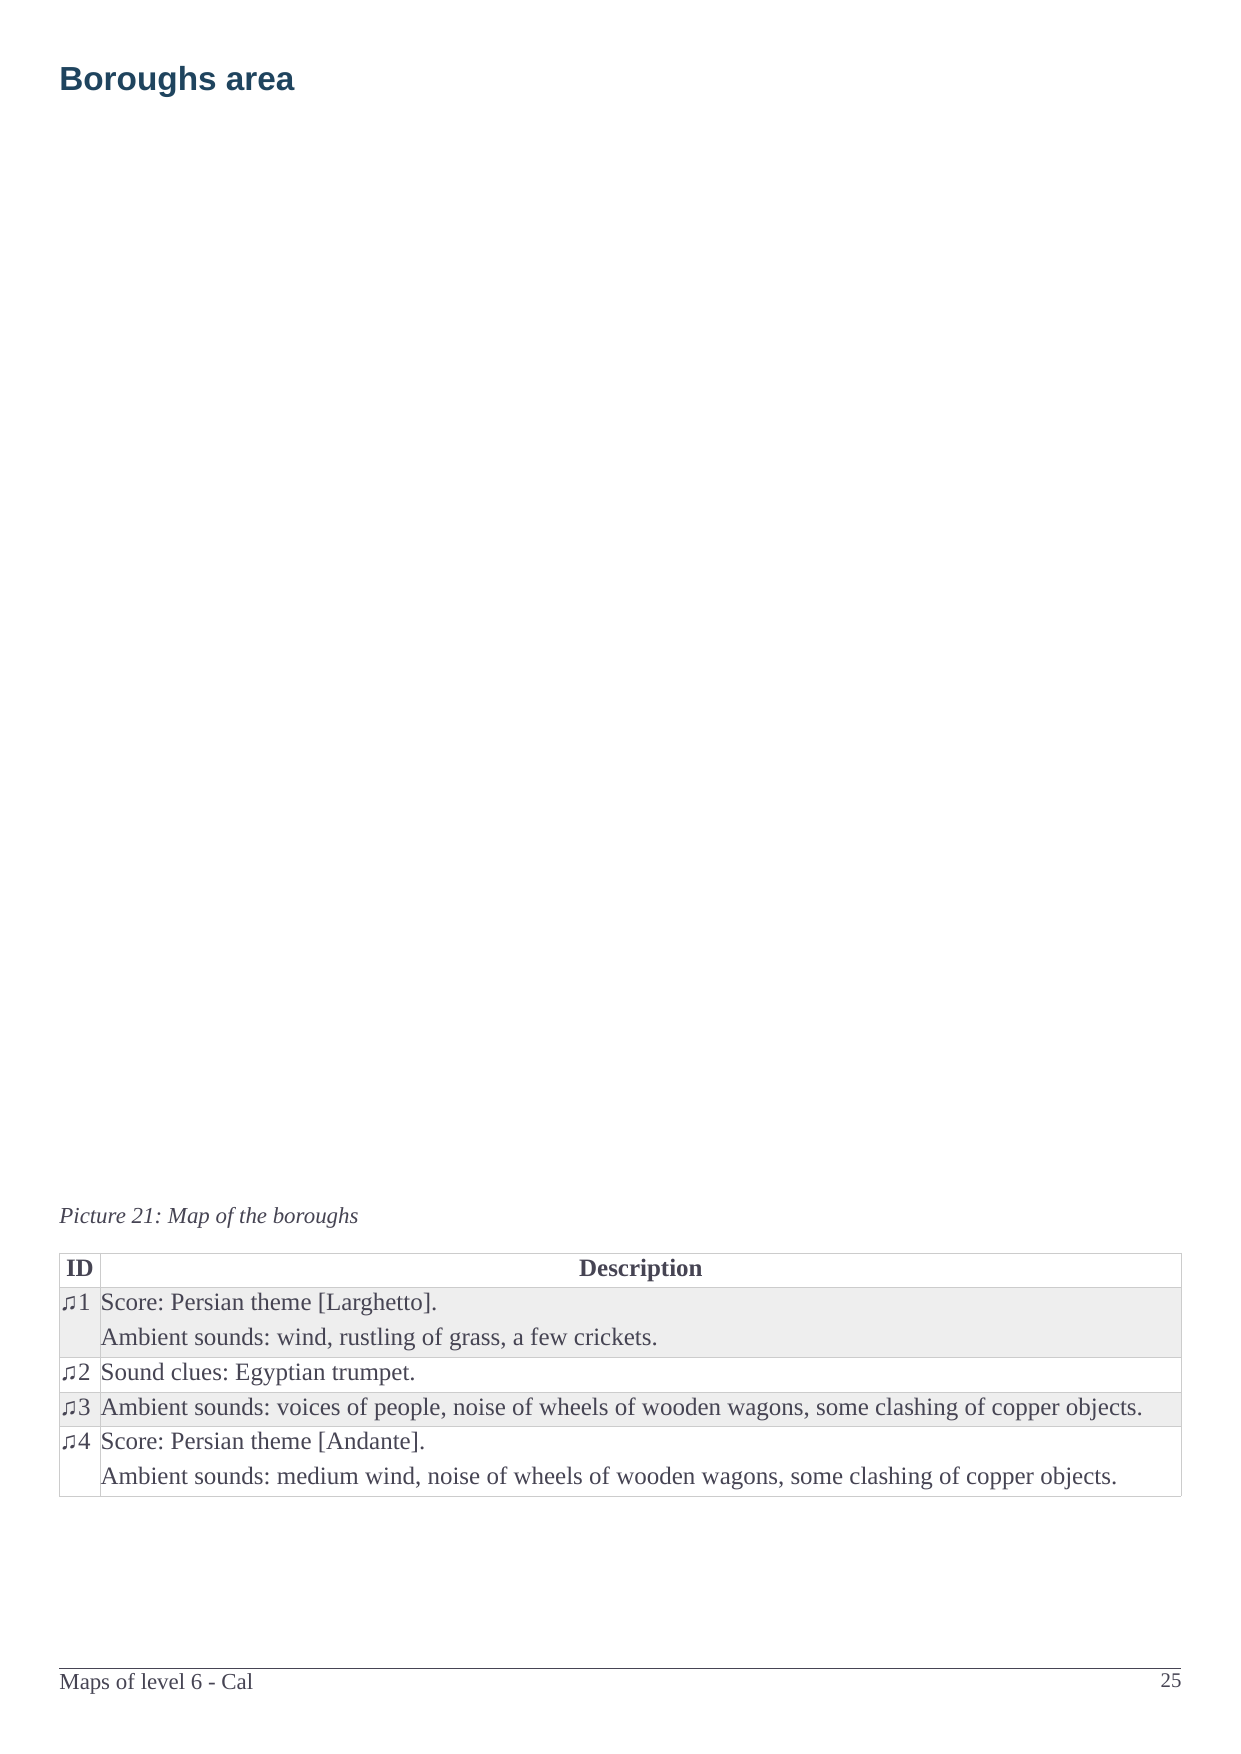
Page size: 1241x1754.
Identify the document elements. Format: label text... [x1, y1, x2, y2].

table_header Description [101, 1254, 1181, 1287]
table_header ID [60, 1254, 100, 1287]
table_cell ♫2 [60, 1358, 100, 1392]
table_cell Score: Persian theme [Larghetto]. Ambient sounds: wind, rustling of grass, a few crickets. [101, 1288, 1181, 1357]
table_cell ♫4 [60, 1427, 100, 1496]
subtitle Boroughs area [59, 59, 1181, 97]
table_header [64, 1209, 70, 1216]
table_cell Score: Persian theme [Andante]. Ambient sounds: medium wind, noise of wheels of wooden wagons, some clashing of copper objects. [101, 1427, 1181, 1496]
table_cell ♫3 [60, 1393, 100, 1426]
table_cell Sound clues: Egyptian trumpet. [101, 1358, 1181, 1392]
table_header [59, 110, 1181, 1252]
table_cell ♫1 [60, 1288, 100, 1357]
table_cell Ambient sounds: voices of people, noise of wheels of wooden wagons, some clashing of copper objects. [101, 1393, 1181, 1426]
